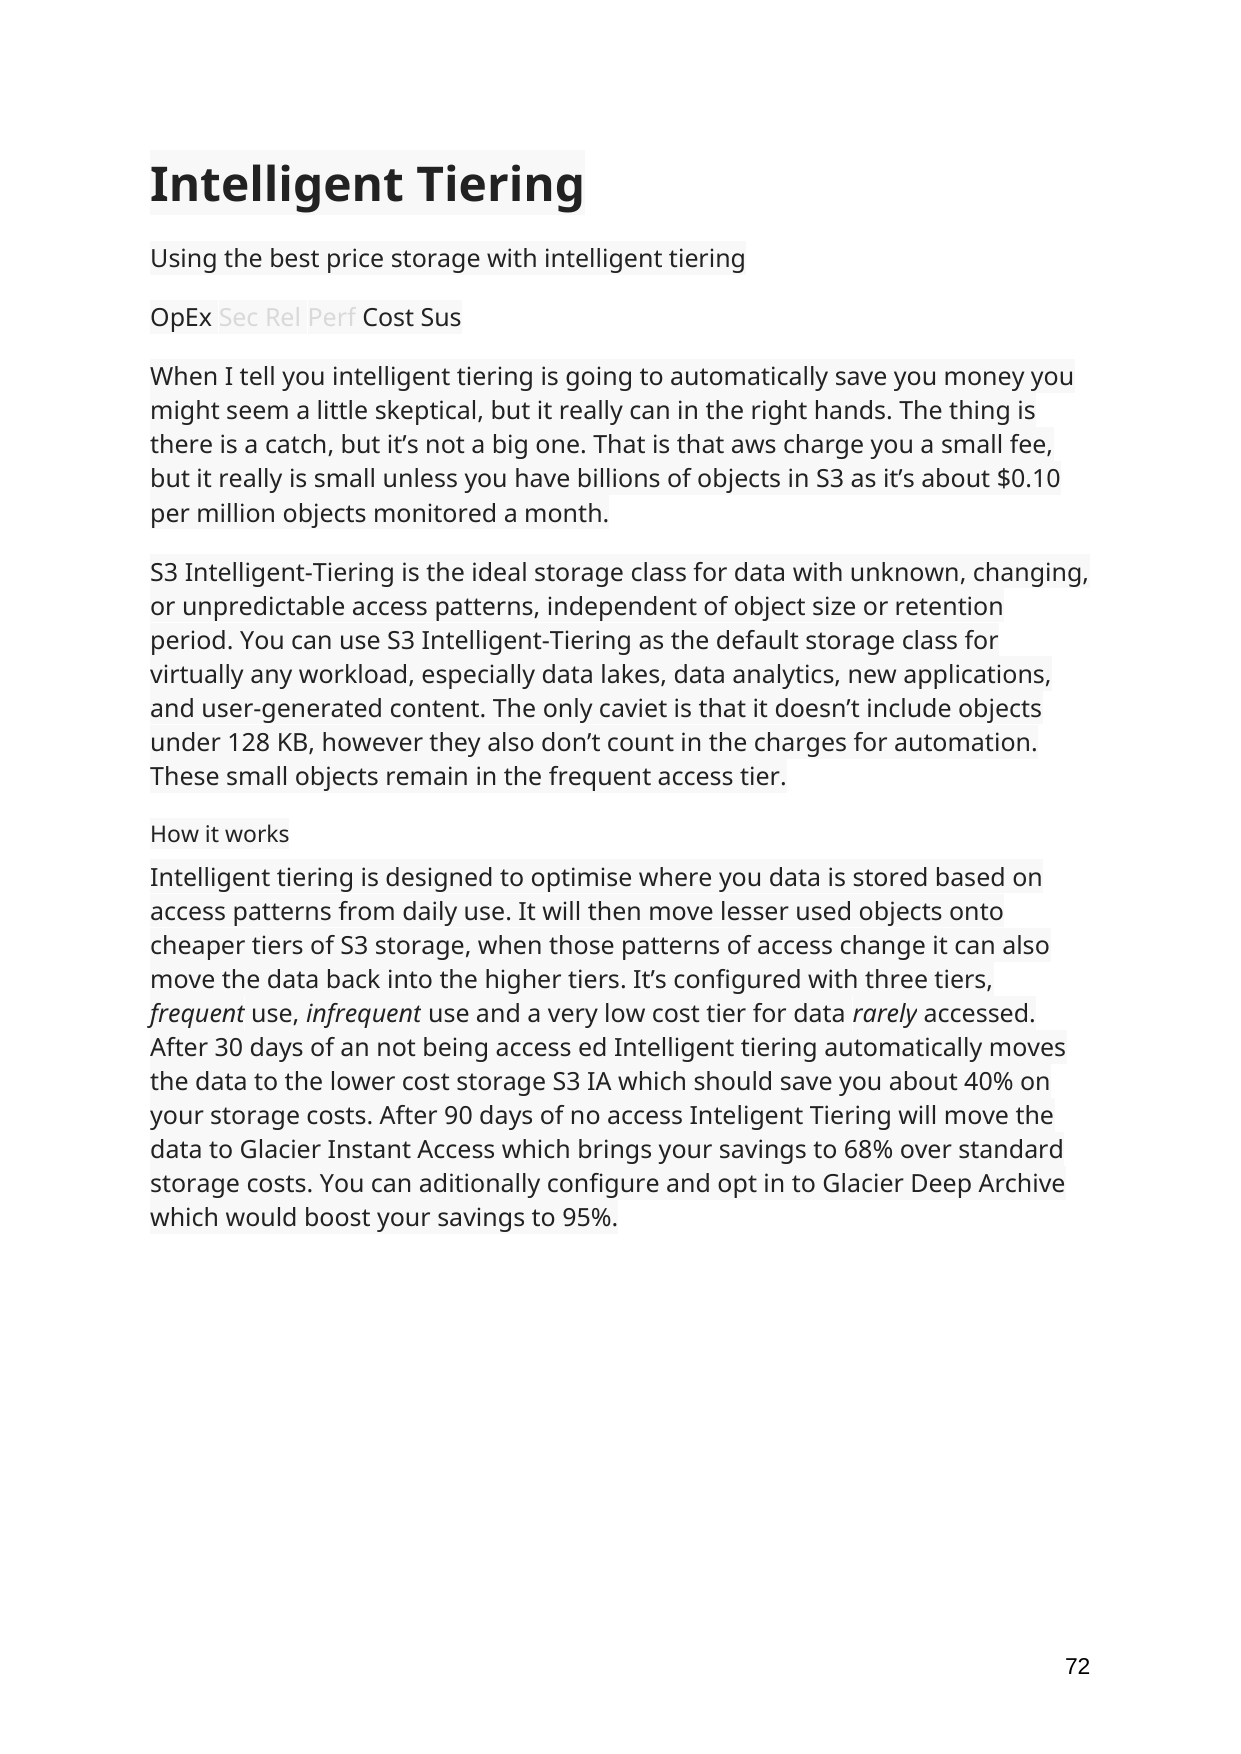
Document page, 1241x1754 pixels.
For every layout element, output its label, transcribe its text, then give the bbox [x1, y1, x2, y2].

subtitle How it works [150, 818, 1090, 849]
text Using the best price storage with intelligent tiering [150, 241, 1090, 275]
subtitle Intelligent Tiering [150, 150, 1090, 215]
text S3 Intelligent-Tiering is the ideal storage class for data with unknown, changing, or unpredictable access patterns, independent of object size or retention period. You can use S3 Intelligent-Tiering as the default storage class for virtually any workload, especially data lakes, data analytics, new applications, and user-generated content. The only caviet is that it doesn’t include objects under 128 KB, however they also don’t count in the charges for automation. These small objects remain in the frequent access tier. [150, 554, 1090, 793]
text When I tell you intelligent tiering is going to automatically save you money you might seem a little skeptical, but it really can in the right hands. The thing is there is a catch, but it’s not a big one. That is that aws charge you a small fee, but it really is small unless you have billions of objects in S3 as it’s about $0.10 per million objects monitored a month. [150, 359, 1090, 529]
text Intelligent tiering is designed to optimise where you data is stored based on access patterns from daily use. It will then move lesser used objects onto cheaper tiers of S3 storage, when those patterns of access change it can also move the data back into the higher tiers. It’s configured with three tiers, frequent use, infrequent use and a very low cost tier for data rarely accessed. After 30 days of an not being access ed Intelligent tiering automatically moves the data to the lower cost storage S3 IA which should save you about 40% on your storage costs. After 90 days of no access Inteligent Tiering will move the data to Glacier Instant Access which brings your savings to 68% over standard storage costs. You can aditionally configure and opt in to Glacier Deep Archive which would boost your savings to 95%. [150, 859, 1090, 1234]
text OpEx Sec Rel Perf Cost Sus [150, 300, 1090, 334]
